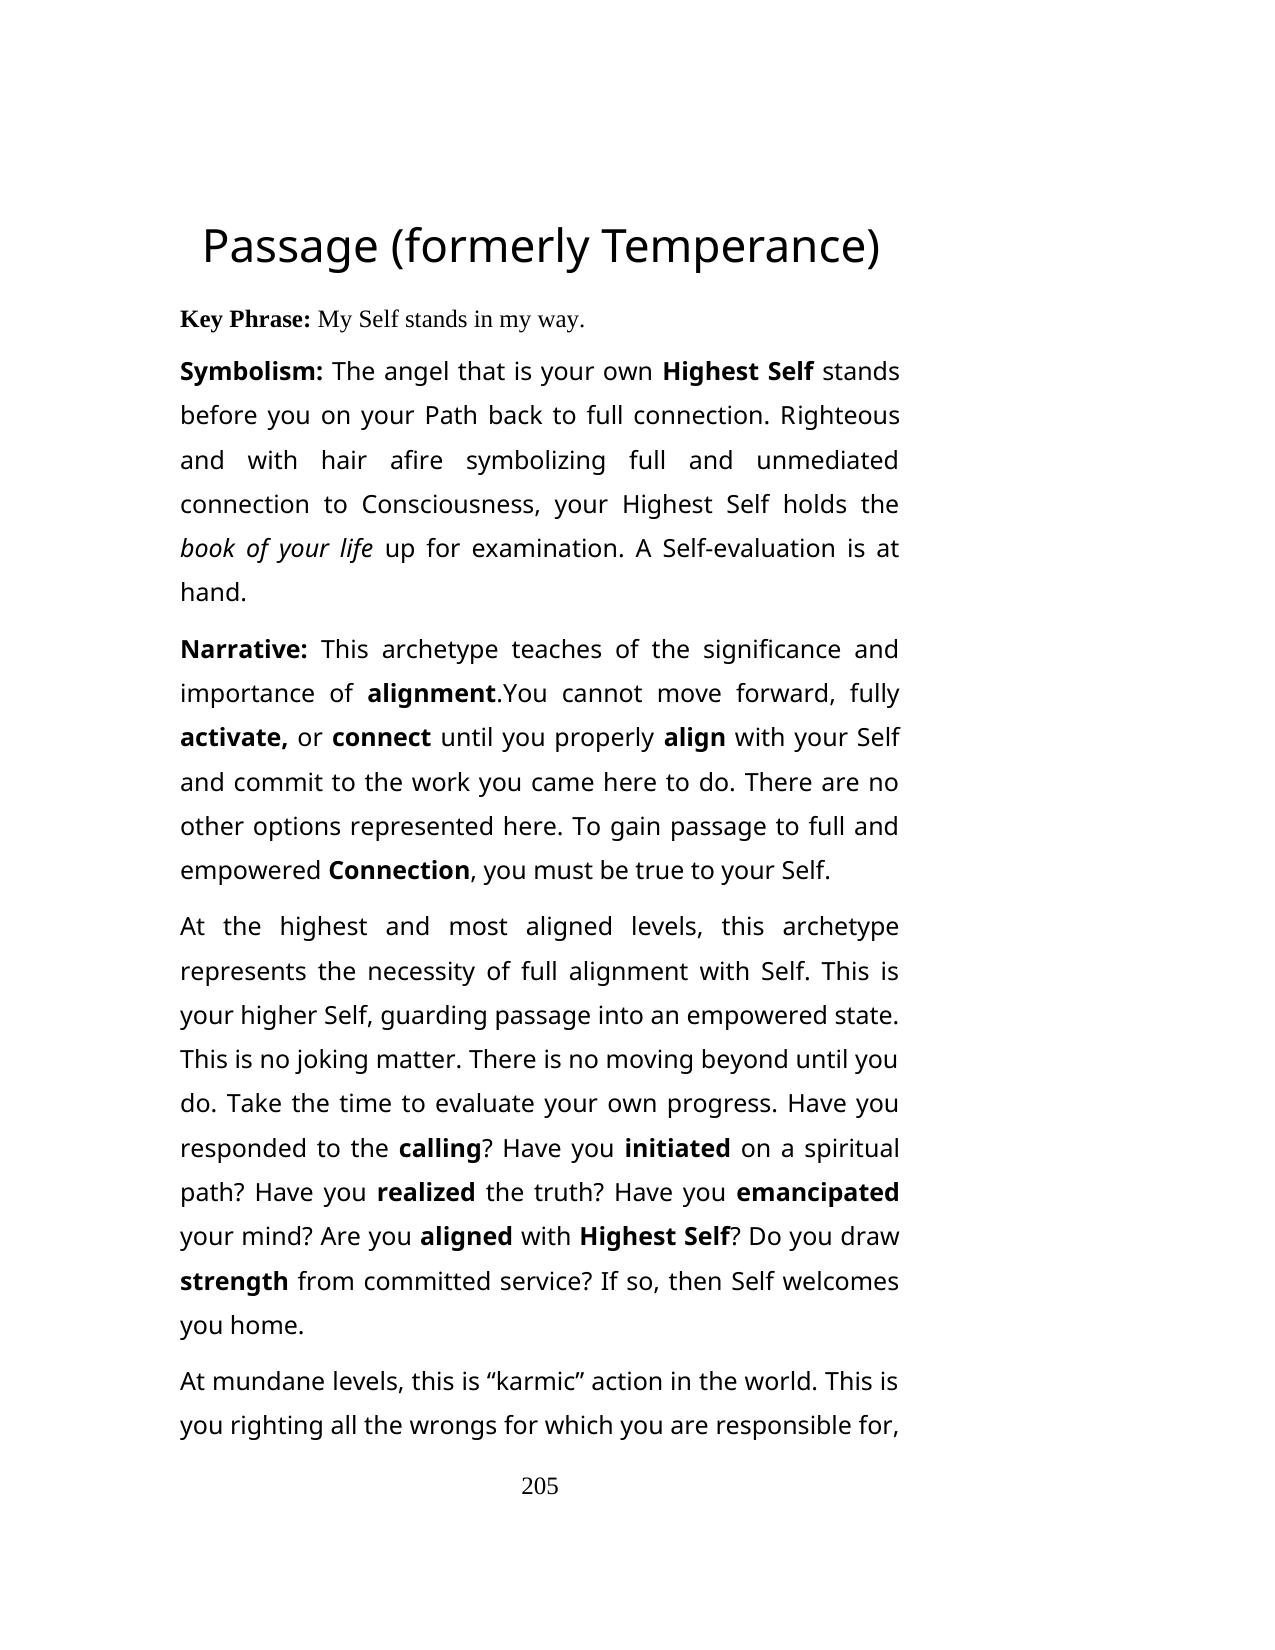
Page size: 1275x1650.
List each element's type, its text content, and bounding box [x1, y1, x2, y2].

text At mundane levels, this is “karmic” action in the world. This is you righting all the wrongs for which you are responsible for, [180, 1364, 900, 1442]
text Narrative: This archetype teaches of the significance and importance of alignment.You cannot move forward, fully activate, or connect until you properly align with your Self and commit to the work you came here to do. There are no other options represented here. To gain passage to full and empowered Connection, you must be true to your Self. [180, 631, 900, 887]
text At the highest and most aligned levels, this archetype represents the necessity of full alignment with Self. This is your higher Self, guarding passage into an empowered state. This is no joking matter. There is no moving beyond until you do. Take the time to evaluate your own progress. Have you responded to the calling? Have you initiated on a spiritual path? Have you realized the truth? Have you emancipated your mind? Are you aligned with Highest Self? Do you draw strength from committed service? If so, then Self welcomes you home. [180, 909, 900, 1341]
text Symbolism: The angel that is your own Highest Self stands before you on your Path back to full connection. Righteous and with hair afire symbolizing full and unmediated connection to Consciousness, your Highest Self holds the book of your life up for examination. A Self-evaluation is at hand. [180, 354, 900, 609]
subtitle Passage (formerly Temperance) [180, 213, 902, 276]
text Key Phrase: My Self stands in my way. [180, 304, 900, 333]
